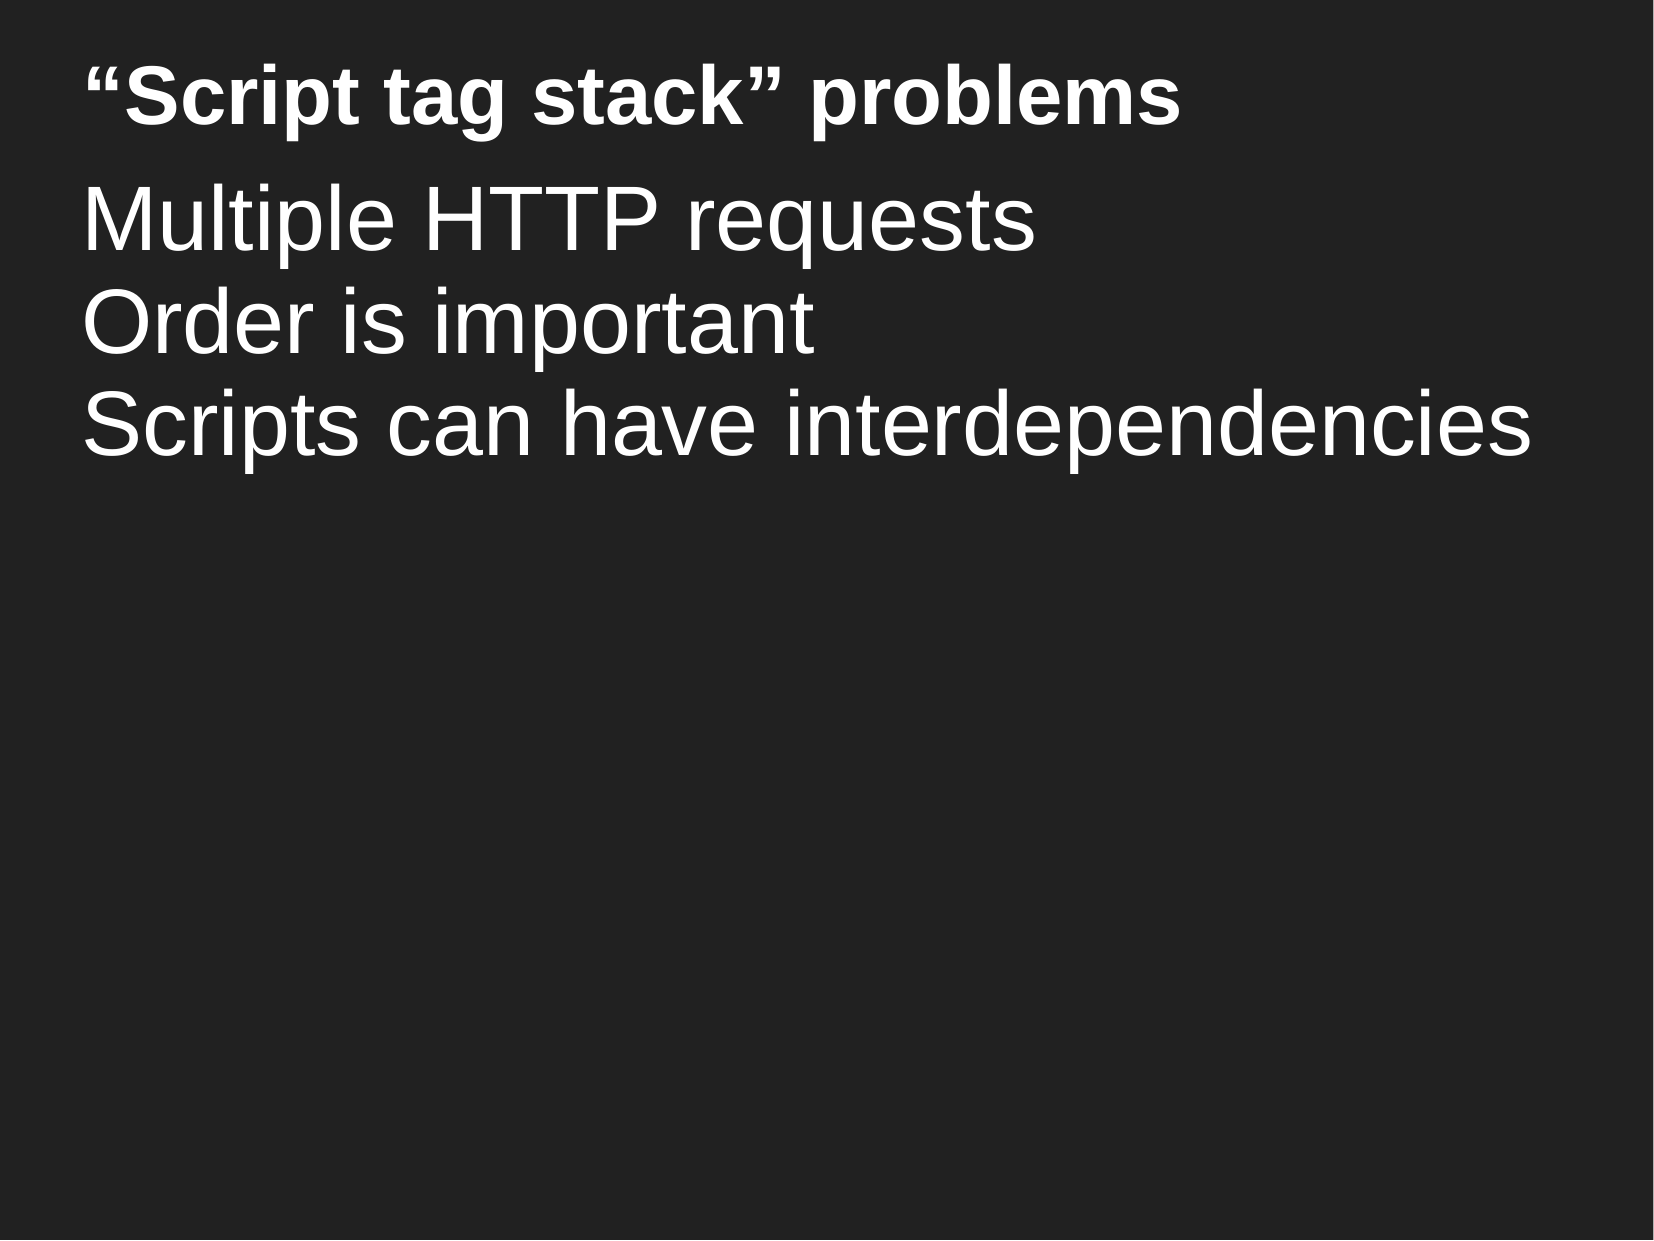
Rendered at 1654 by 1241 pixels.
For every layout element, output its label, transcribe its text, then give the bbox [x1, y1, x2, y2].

title Multiple HTTP requests Order is important Scripts can have interdependencies [81, 167, 1570, 476]
title “Script tag stack” problems [82, 49, 1571, 257]
